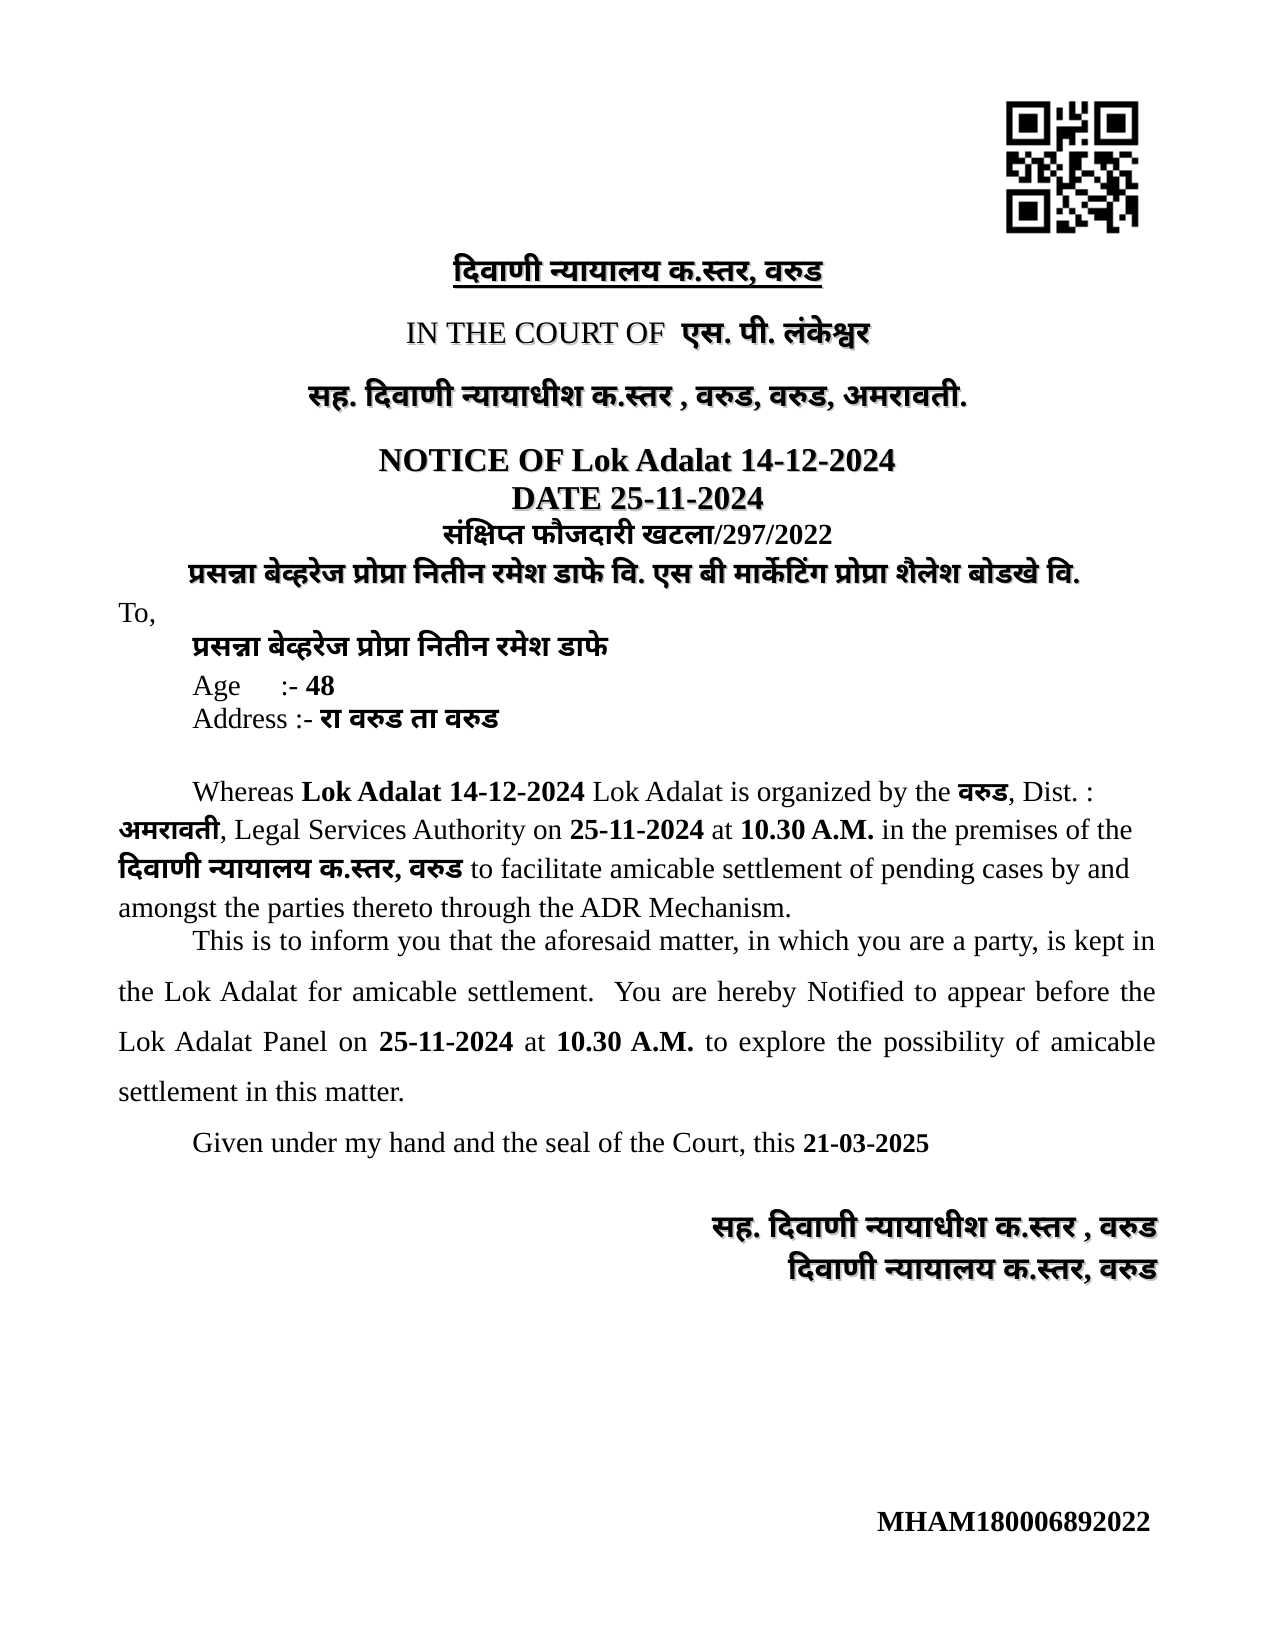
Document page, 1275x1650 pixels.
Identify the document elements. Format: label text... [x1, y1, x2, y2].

text प्रसन्ना बेव्हरेज प्रोप्रा नितीन रमेश डाफे [118, 629, 1157, 668]
text Given under my hand and the seal of the Court, this 21-03-2025 [118, 1125, 1157, 1158]
text IN THE COURT OF एस. पी. लंकेश्वर [118, 314, 1157, 356]
text Address :- रा वरुड ता वरुड [118, 701, 1157, 741]
text DATE 25-11-2024 [118, 478, 1157, 517]
table_header MHAM180006892022 [864, 1499, 1156, 1543]
picture [994, 89, 1151, 246]
text दिवाणी न्यायालय क.स्तर, वरुड [118, 252, 1157, 294]
text संक्षिप्त फौजदारी खटला/297/2022 [118, 517, 1157, 556]
table_cell [864, 85, 1156, 252]
text NOTICE OF Lok Adalat 14-12-2024 [118, 440, 1157, 478]
text To, [118, 595, 1157, 629]
text सह. दिवाणी न्यायाधीश क.स्तर , वरुड [118, 1209, 1157, 1251]
text This is to inform you that the aforesaid matter, in which you are a party, is kept in the Lok Adalat for amicable settlement. You are hereby Notified to appear before the Lok Adalat Panel on 25-11-2024 at 10.30 A.M. to explore the possibility of amicable settlement in this matter. [118, 923, 1157, 1108]
text सह. दिवाणी न्यायाधीश क.स्तर , वरुड, वरुड, अमरावती. [118, 377, 1157, 419]
text प्रसन्ना बेव्हरेज प्रोप्रा नितीन रमेश डाफे वि. एस बी मार्केटिंग प्रोप्रा शैलेश बाेडखे वि. [118, 556, 1157, 595]
text Age :- 48 [118, 668, 1157, 701]
text Whereas Lok Adalat 14-12-2024 Lok Adalat is organized by the वरुड, Dist. : अमरावती, Legal Services Authority on 25-11-2024 at 10.30 A.M. in the premises of the दिवाणी न्यायालय क.स्तर, वरुड to facilitate amicable settlement of pending cases by and amongst the parties thereto through the ADR Mechanism. [118, 774, 1157, 923]
text दिवाणी न्यायालय क.स्तर, वरुड [118, 1251, 1157, 1292]
